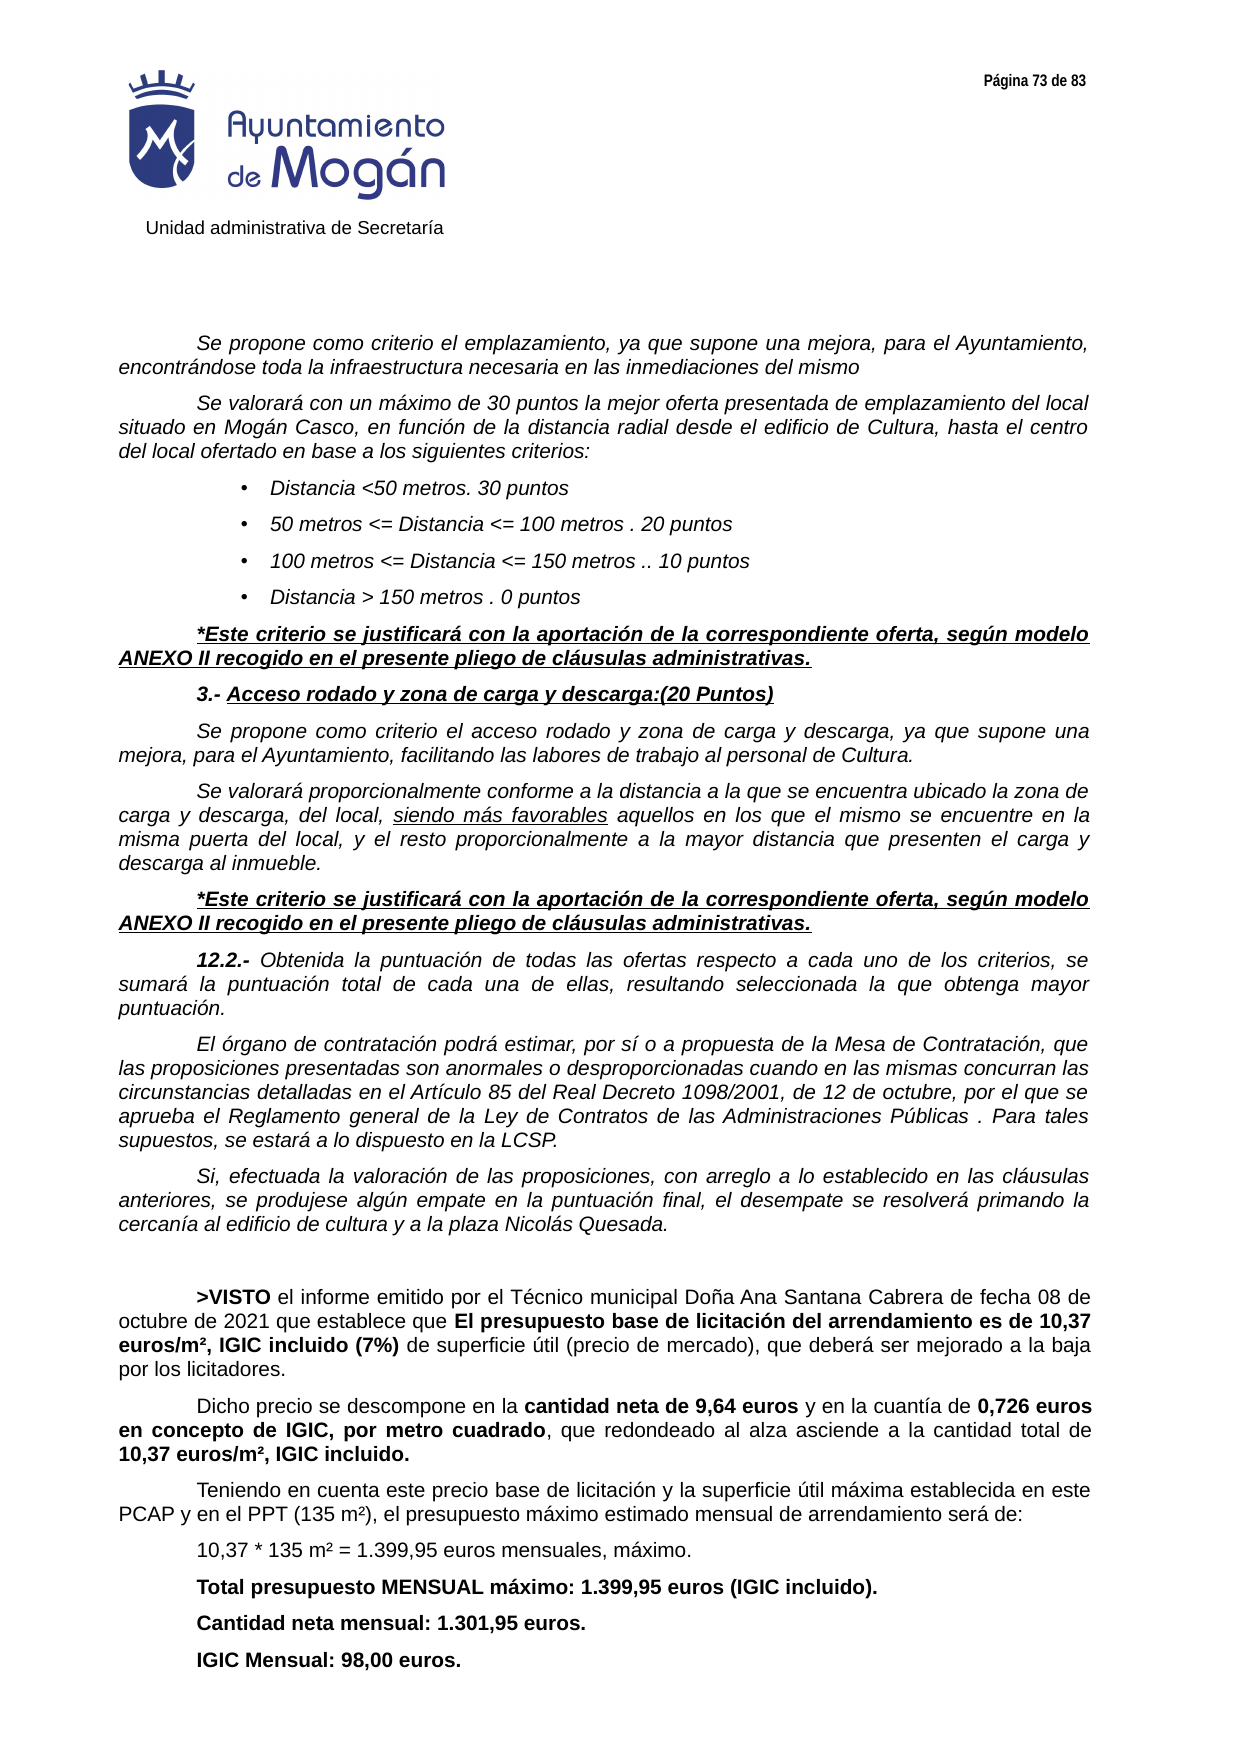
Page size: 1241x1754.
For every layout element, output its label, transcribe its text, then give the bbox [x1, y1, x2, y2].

text 3.- Acceso rodado y zona de carga y descarga:(20 Puntos) [118, 682, 1092, 706]
text >VISTO el informe emitido por el Técnico municipal Doña Ana Santana Cabrera de fecha 08 de octubre de 2021 que establece que El presupuesto base de licitación del arrendamiento es de 10,37 euros/m², IGIC incluido (7%) de superficie útil (precio de mercado), que deberá ser mejorado a la baja por los licitadores. [118, 1285, 1092, 1381]
text Se propone como criterio el acceso rodado y zona de carga y descarga, ya que supone una mejora, para el Ayuntamiento, facilitando las labores de trabajo al personal de Cultura. [118, 718, 1092, 766]
text Total presupuesto MENSUAL máximo: 1.399,95 euros (IGIC incluido). [118, 1575, 1092, 1599]
text *Este criterio se justificará con la aportación de la correspondiente oferta, según modelo ANEXO II recogido en el presente pliego de cláusulas administrativas. [118, 887, 1092, 935]
list Distancia > 150 metros . 0 puntos [162, 585, 1092, 609]
text Se valorará con un máximo de 30 puntos la mejor oferta presentada de emplazamiento del local situado en Mogán Casco, en función de la distancia radial desde el edificio de Cultura, hasta el centro del local ofertado en base a los siguientes criterios: [118, 391, 1092, 463]
list 50 metros <= Distancia <= 100 metros . 20 puntos [162, 512, 1092, 536]
text Cantidad neta mensual: 1.301,95 euros. [118, 1611, 1092, 1635]
text 12.2.- Obtenida la puntuación de todas las ofertas respecto a cada uno de los criterios, se sumará la puntuación total de cada una de ellas, resultando seleccionada la que obtenga mayor puntuación. [118, 948, 1092, 1019]
text Si, efectuada la valoración de las proposiciones, con arreglo a lo establecido en las cláusulas anteriores, se produjese algún empate en la puntuación final, el desempate se resolverá primando la cercanía al edificio de cultura y a la plaza Nicolás Quesada. [118, 1164, 1092, 1236]
text *Este criterio se justificará con la aportación de la correspondiente oferta, según modelo ANEXO II recogido en el presente pliego de cláusulas administrativas. [118, 622, 1092, 669]
list 100 metros <= Distancia <= 150 metros .. 10 puntos [162, 548, 1092, 572]
text El órgano de contratación podrá estimar, por sí o a propuesta de la Mesa de Contratación, que las proposiciones presentadas son anormales o desproporcionadas cuando en las mismas concurran las circunstancias detalladas en el Artículo 85 del Real Decreto 1098/2001, de 12 de octubre, por el que se aprueba el Reglamento general de la Ley de Contratos de las Administraciones Públicas . Para tales supuestos, se estará a lo dispuesto en la LCSP. [118, 1032, 1092, 1152]
text Teniendo en cuenta este precio base de licitación y la superficie útil máxima establecida en este PCAP y en el PPT (135 m²), el presupuesto máximo estimado mensual de arrendamiento será de: [118, 1478, 1092, 1526]
text Se valorará proporcionalmente conforme a la distancia a la que se encuentra ubicado la zona de carga y descarga, del local, siendo más favorables aquellos en los que el mismo se encuentre en la misma puerta del local, y el resto proporcionalmente a la mayor distancia que presenten el carga y descarga al inmueble. [118, 779, 1092, 875]
list Distancia <50 metros. 30 puntos [162, 475, 1092, 499]
text Dicho precio se descompone en la cantidad neta de 9,64 euros y en la cuantía de 0,726 euros en concepto de IGIC, por metro cuadrado, que redondeado al alza asciende a la cantidad total de 10,37 euros/m², IGIC incluido. [118, 1393, 1092, 1465]
picture [128, 70, 445, 206]
text 10,37 * 135 m² = 1.399,95 euros mensuales, máximo. [118, 1538, 1092, 1562]
text IGIC Mensual: 98,00 euros. [118, 1648, 1092, 1672]
text Se propone como criterio el emplazamiento, ya que supone una mejora, para el Ayuntamiento, encontrándose toda la infraestructura necesaria en las inmediaciones del mismo [118, 331, 1092, 378]
